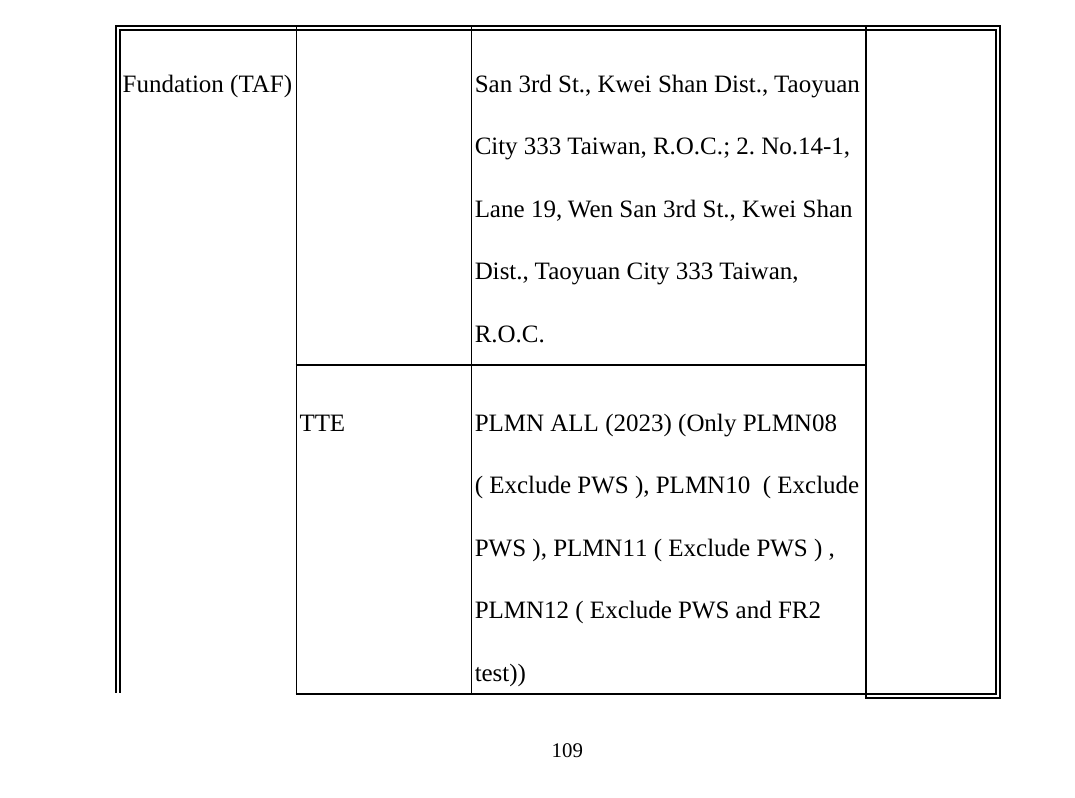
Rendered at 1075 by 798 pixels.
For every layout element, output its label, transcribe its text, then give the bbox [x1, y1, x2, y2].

table_cell [867, 31, 995, 693]
table_cell TTE [297, 366, 471, 693]
table_cell [297, 31, 471, 364]
table_cell San 3rd St., Kwei Shan Dist., Taoyuan City 333 Taiwan, R.O.C.; 2. No.14-1, Lane 19, Wen San 3rd St., Kwei Shan Dist., Taoyuan City 333 Taiwan, R.O.C. [472, 31, 865, 364]
table_cell Fundation (TAF) [121, 31, 296, 693]
table_cell PLMN ALL (2023) (Only PLMN08 ( Exclude PWS ), PLMN10 ( Exclude PWS ), PLMN11 ( Exclude PWS ) , PLMN12 ( Exclude PWS and FR2 test)) [472, 366, 865, 693]
